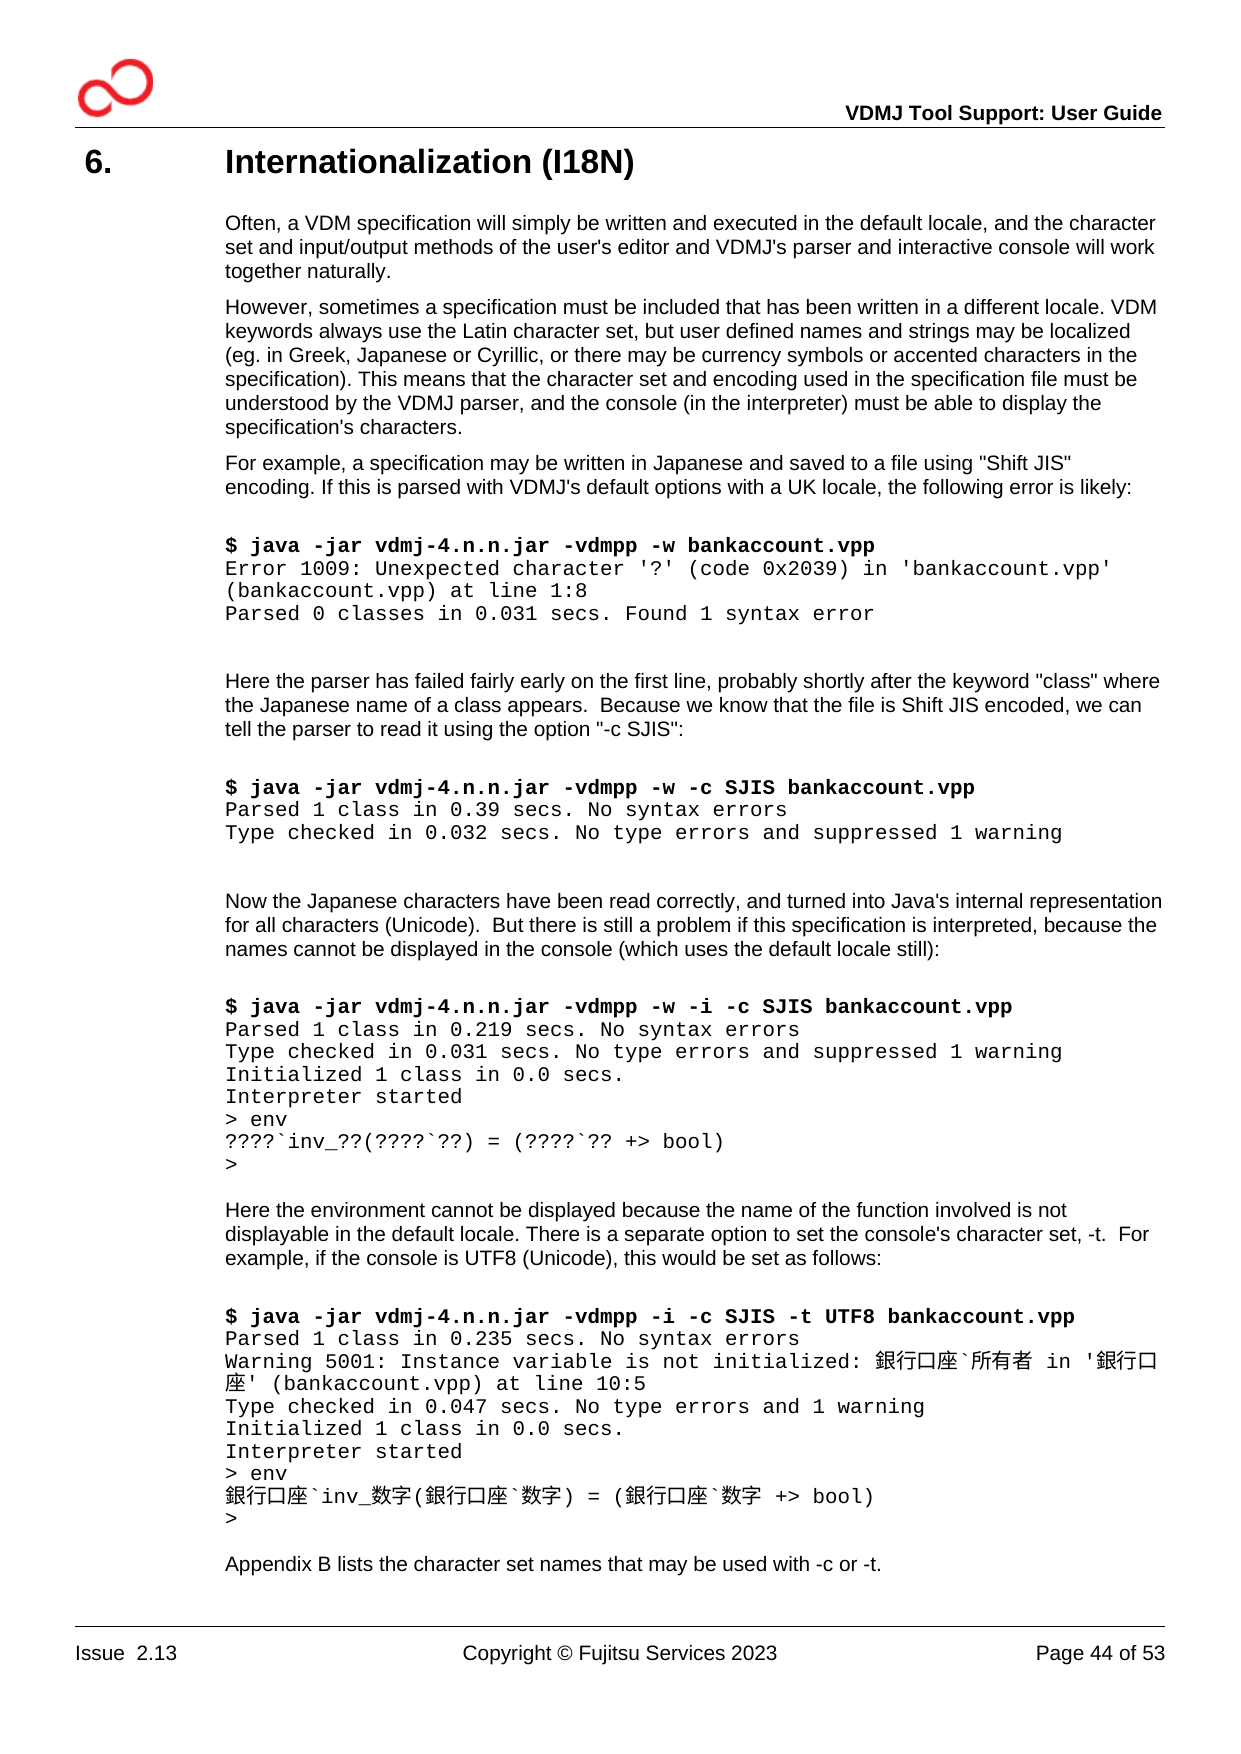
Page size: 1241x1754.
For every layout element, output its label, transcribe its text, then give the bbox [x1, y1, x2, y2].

text $ java -jar vdmj-4.n.n.jar -vdmpp -w -c SJIS bankaccount.vpp [225, 776, 1165, 799]
text Error 1009: Unexpected character '?' (code 0x2039) in 'bankaccount.vpp' (bankaccount.vpp) at line 1:8 [225, 557, 1165, 602]
picture [78, 52, 153, 127]
text ????`inv_??(????`??) = (????`?? +> bool) [225, 1131, 1165, 1153]
text Interpreter started [225, 1440, 1165, 1463]
text Type checked in 0.031 secs. No type errors and suppressed 1 warning [225, 1041, 1165, 1063]
text Interpreter started [225, 1086, 1165, 1108]
text $ java -jar vdmj-4.n.n.jar -vdmpp -i -c SJIS -t UTF8 bankaccount.vpp [225, 1305, 1165, 1328]
text Parsed 1 class in 0.39 secs. No syntax errors [225, 799, 1165, 821]
text Now the Japanese characters have been read correctly, and turned into Java's internal representation for all characters (Unicode). But there is still a problem if this specification is interpreted, because the names cannot be displayed in the console (which uses the default locale still): [225, 889, 1165, 961]
text Parsed 1 class in 0.235 secs. No syntax errors [225, 1328, 1165, 1350]
subtitle Internationalization (I18N) [75, 143, 1165, 181]
text > [225, 1153, 1165, 1176]
text Warning 5001: Instance variable is not initialized: 銀行口座`所有者 in '銀行口座' (bankaccount.vpp) at line 10:5 [225, 1350, 1165, 1395]
text Here the environment cannot be displayed because the name of the function involved is not displayable in the default locale. There is a separate option to set the console's character set, -t. For example, if the console is UTF8 (Unicode), this would be set as follows: [225, 1198, 1165, 1270]
text Appendix B lists the character set names that may be used with -c or -t. [225, 1553, 1165, 1577]
text 銀行口座`inv_数字(銀行口座`数字) = (銀行口座`数字 +> bool) [225, 1485, 1165, 1508]
text Initialized 1 class in 0.0 secs. [225, 1418, 1165, 1440]
text Type checked in 0.047 secs. No type errors and 1 warning [225, 1395, 1165, 1418]
text Here the parser has failed fairly early on the first line, probably shortly after the keyword "class" where the Japanese name of a class appears. Because we know that the file is Shift JIS encoded, we can tell the parser to read it using the option "-c SJIS": [225, 669, 1165, 741]
text Parsed 1 class in 0.219 secs. No syntax errors [225, 1018, 1165, 1041]
text However, sometimes a specification must be included that has been written in a different locale. VDM keywords always use the Latin character set, but user defined names and strings may be localized (eg. in Greek, Japanese or Cyrillic, or there may be currency symbols or accented characters in the specification). This means that the character set and encoding used in the specification file must be understood by the VDMJ parser, and the console (in the interpreter) must be able to display the specification's characters. [225, 295, 1165, 439]
text > env [225, 1463, 1165, 1485]
text $ java -jar vdmj-4.n.n.jar -vdmpp -w bankaccount.vpp [225, 534, 1165, 557]
text Parsed 0 classes in 0.031 secs. Found 1 syntax error [225, 602, 1165, 624]
text For example, a specification may be written in Japanese and saved to a file using "Shift JIS" encoding. If this is parsed with VDMJ's default options with a UK locale, the following error is likely: [225, 452, 1165, 499]
text > [225, 1508, 1165, 1530]
text > env [225, 1108, 1165, 1131]
text Type checked in 0.032 secs. No type errors and suppressed 1 warning [225, 821, 1165, 844]
text Initialized 1 class in 0.0 secs. [225, 1063, 1165, 1086]
text $ java -jar vdmj-4.n.n.jar -vdmpp -w -i -c SJIS bankaccount.vpp [225, 996, 1165, 1018]
text Often, a VDM specification will simply be written and executed in the default locale, and the character set and input/output methods of the user's editor and VDMJ's parser and interactive console will work together naturally. [225, 211, 1165, 283]
